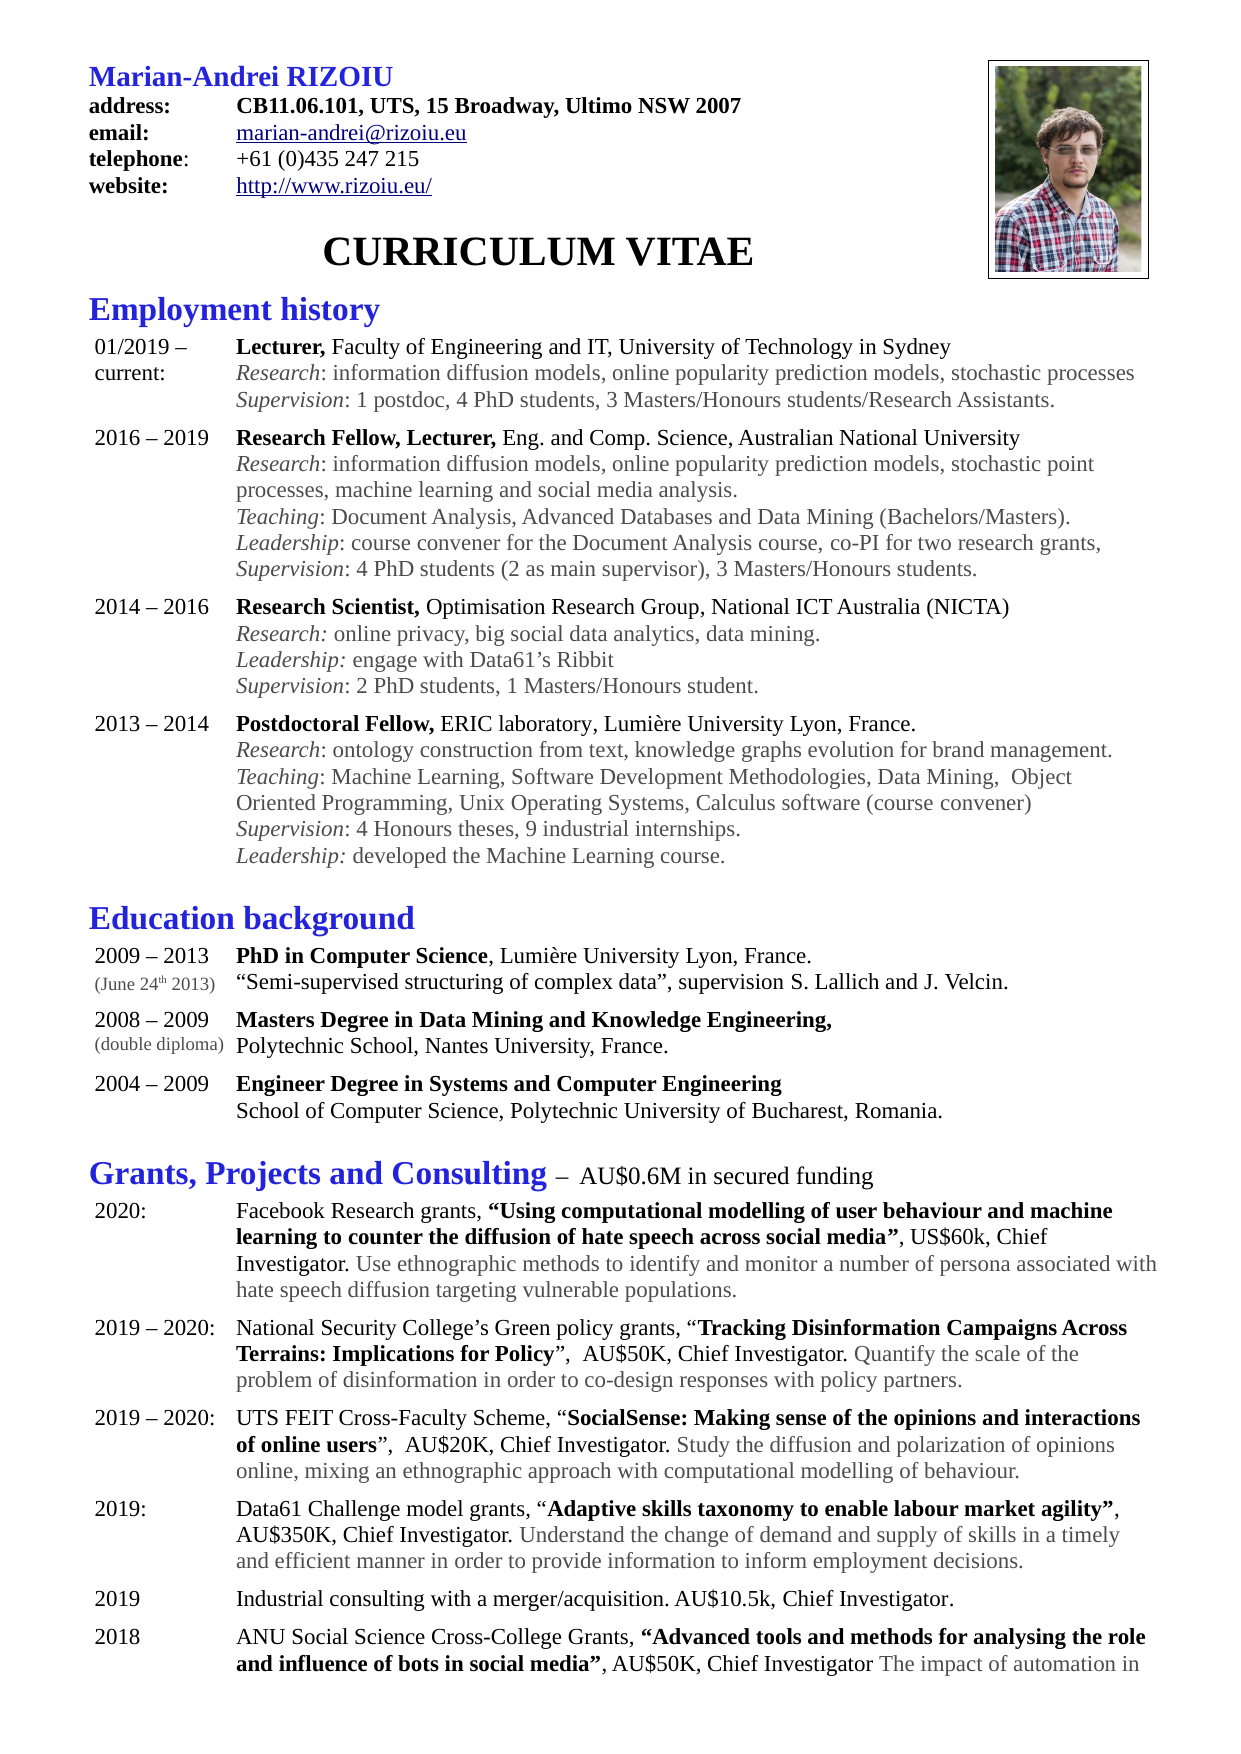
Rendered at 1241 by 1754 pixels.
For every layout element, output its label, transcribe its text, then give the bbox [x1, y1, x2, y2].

table_header PhD in Computer Science, Lumière University Lyon, France. “Semi-supervised structuring of complex data”, supervision S. Lallich and J. Velcin. [230, 936, 1163, 1001]
table_header 01/2019 – current: [89, 328, 230, 418]
table_cell UTS FEIT Cross-Faculty Scheme, “SocialSense: Making sense of the opinions and interactions of online users”, AU$20K, Chief Investigator. Study the diffusion and polarization of opinions online, mixing an ethnographic approach with computational modelling of behaviour. [230, 1399, 1164, 1489]
table_header 2009 – 2013 (June 24th 2013) [89, 936, 230, 1001]
text website: http://www.rizoiu.eu/ [88, 172, 687, 198]
text CURRICULUM VITAE [88, 227, 988, 275]
text Marian-Andrei RIZOIU [88, 59, 1148, 93]
table_cell Industrial consulting with a merger/acquisition. AU$10.5k, Chief Investigator. [230, 1580, 1164, 1617]
table_cell 2019 [89, 1580, 230, 1617]
table_cell 2014 – 2016 [89, 588, 230, 704]
table_cell Data61 Challenge model grants, “Adaptive skills taxonomy to enable labour market agility”, AU$350K, Chief Investigator. Understand the change of demand and supply of skills in a timely and efficient manner in order to provide information to inform employment decisions. [230, 1489, 1164, 1580]
table_cell 2013 – 2014 [89, 704, 230, 874]
text Grants, Projects and Consulting – AU$0.6M in secured funding [88, 1153, 1152, 1191]
table_cell Research Scientist, Optimisation Research Group, National ICT Australia (NICTA) Research: online privacy, big social data analytics, data mining. Leadership: engage with Data61’s Ribbit Supervision: 2 PhD students, 1 Masters/Honours student. [230, 588, 1164, 704]
table_header Lecturer, Faculty of Engineering and IT, University of Technology in Sydney Research: information diffusion models, online popularity prediction models, stochastic processes Supervision: 1 postdoc, 4 PhD students, 3 Masters/Honours students/Research Assistants. [230, 328, 1164, 418]
table_header Facebook Research grants, “Using computational modelling of user behaviour and machine learning to counter the diffusion of hate speech across social media”, US$60k, Chief Investigator. Use ethnographic methods to identify and monitor a number of persona associated with hate speech diffusion targeting vulnerable populations. [230, 1191, 1164, 1308]
table_cell 2019: [89, 1489, 230, 1580]
table_cell 2016 – 2019 [89, 418, 230, 587]
table_cell Masters Degree in Data Mining and Knowledge Engineering, Polytechnic School, Nantes University, France. [230, 1001, 1163, 1065]
table_cell 2018 [89, 1618, 230, 1682]
text Education background [88, 898, 1152, 936]
table_cell 2008 – 2009 (double diploma) [89, 1001, 230, 1065]
text telephone: +61 (0)435 247 215 [88, 145, 687, 172]
table_cell 2019 – 2020: [89, 1308, 230, 1399]
picture [995, 66, 1142, 272]
text address: CB11.06.101, UTS, 15 Broadway, Ultimo NSW 2007 [88, 93, 988, 119]
table_cell National Security College’s Green policy grants, “Tracking Disinformation Campaigns Across Terrains: Implications for Policy”, AU$50K, Chief Investigator. Quantify the scale of the problem of disinformation in order to co‐design responses with policy partners. [230, 1308, 1164, 1399]
text Employment history [88, 289, 1152, 327]
table_cell ANU Social Science Cross-College Grants, “Advanced tools and methods for analysing the role and influence of bots in social media”, AU$50K, Chief Investigator The impact of automation in [230, 1618, 1164, 1682]
text email: marian-andrei@rizoiu.eu [88, 119, 988, 145]
table_cell 2004 – 2009 [89, 1065, 230, 1129]
table_cell Engineer Degree in Systems and Computer Engineering School of Computer Science, Polytechnic University of Bucharest, Romania. [230, 1065, 1163, 1129]
table_cell Postdoctoral Fellow, ERIC laboratory, Lumière University Lyon, France. Research: ontology construction from text, knowledge graphs evolution for brand management. Teaching: Machine Learning, Software Development Methodologies, Data Mining, Object Oriented Programming, Unix Operating Systems, Calculus software (course convener) Supervision: 4 Honours theses, 9 industrial internships. Leadership: developed the Machine Learning course. [230, 704, 1164, 874]
table_cell 2019 – 2020: [89, 1399, 230, 1489]
table_header 2020: [89, 1191, 230, 1308]
table_cell Research Fellow, Lecturer, Eng. and Comp. Science, Australian National University Research: information diffusion models, online popularity prediction models, stochastic point processes, machine learning and social media analysis. Teaching: Document Analysis, Advanced Databases and Data Mining (Bachelors/Masters). Leadership: course convener for the Document Analysis course, co-PI for two research grants, Supervision: 4 PhD students (2 as main supervisor), 3 Masters/Honours students. [230, 418, 1164, 587]
